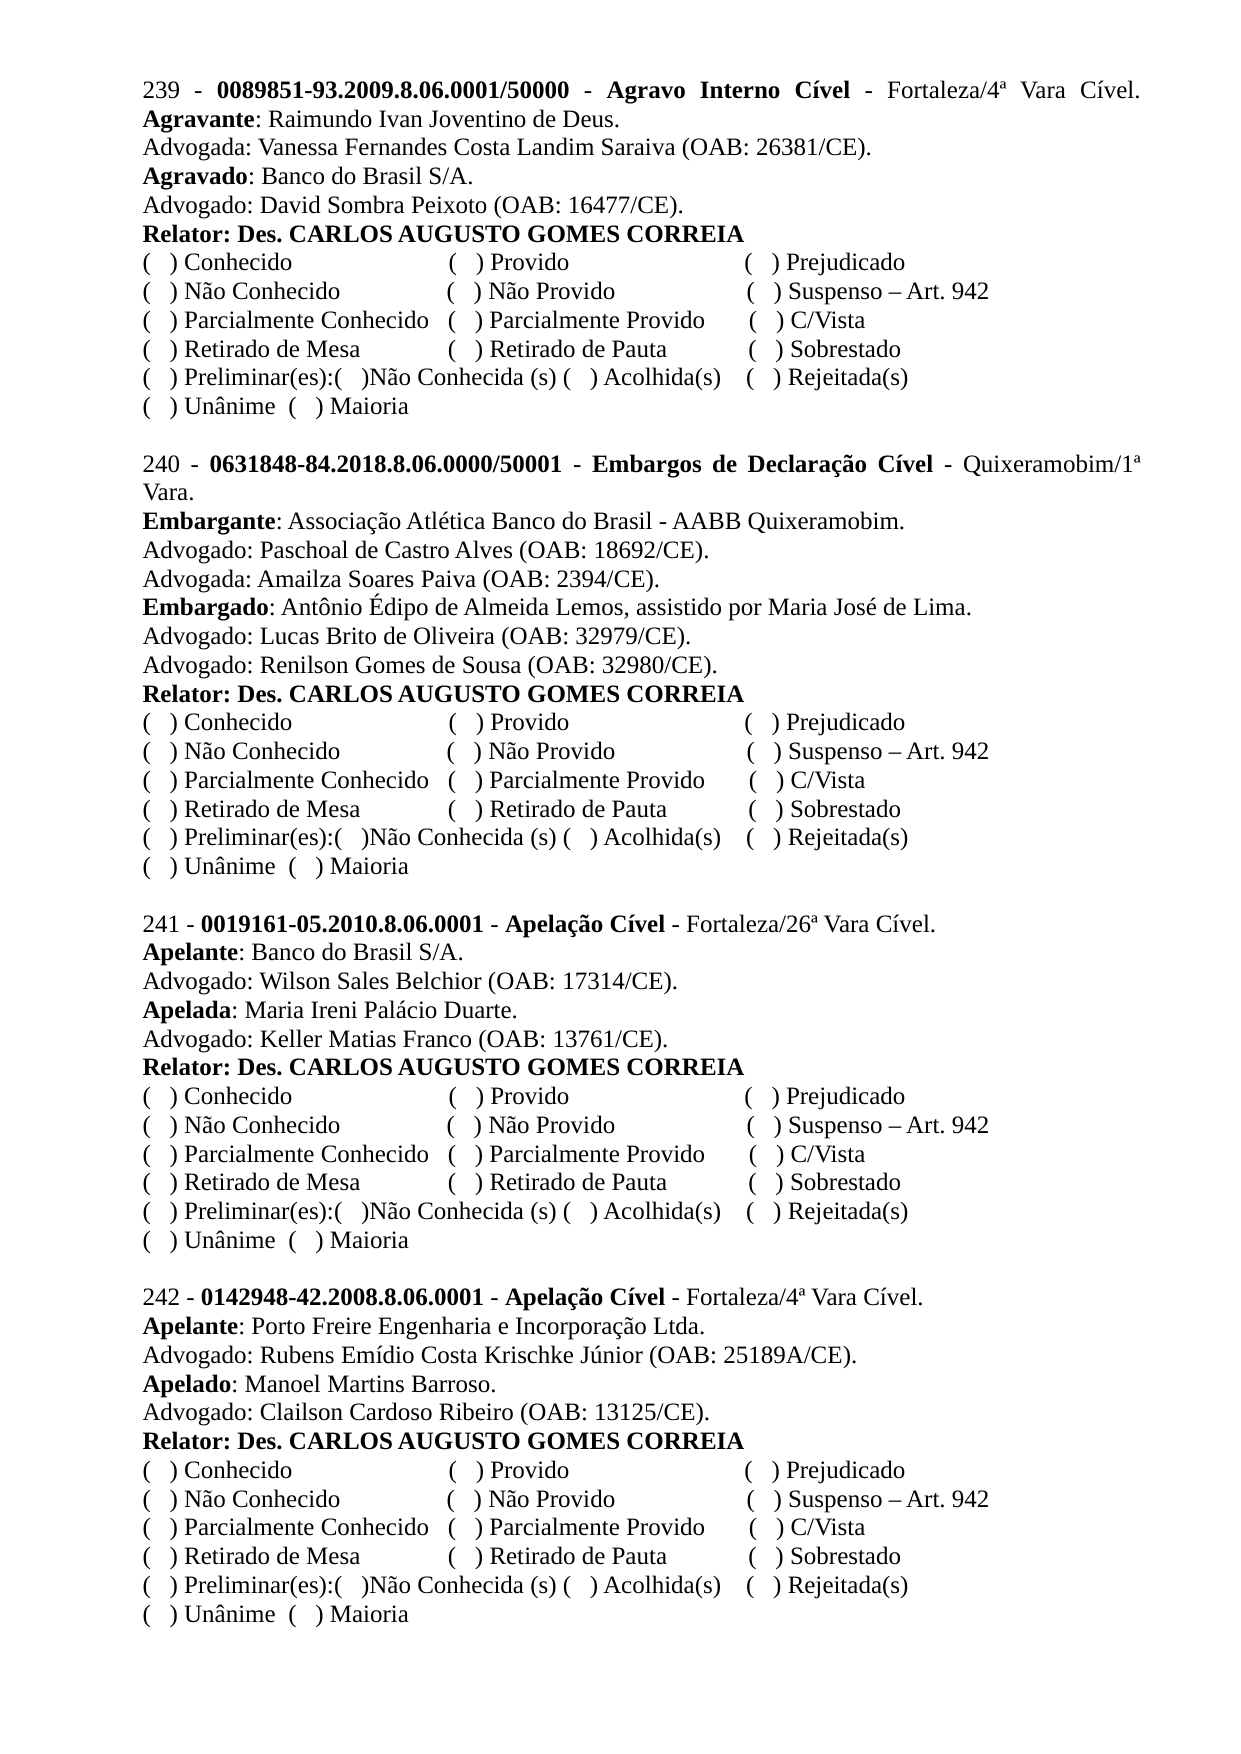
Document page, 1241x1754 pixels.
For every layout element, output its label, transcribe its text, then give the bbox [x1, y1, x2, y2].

text Advogada: Vanessa Fernandes Costa Landim Saraiva (OAB: 26381/CE). [142, 132, 1141, 161]
text ( ) Unânime ( ) Maioria [142, 851, 1158, 880]
text ( ) Parcialmente Conhecido ( ) Parcialmente Provido ( ) C/Vista [142, 765, 1158, 794]
text Apelada: Maria Ireni Palácio Duarte. [142, 995, 1141, 1024]
text ( ) Parcialmente Conhecido ( ) Parcialmente Provido ( ) C/Vista [142, 305, 1158, 334]
text ( ) Conhecido ( ) Provido ( ) Prejudicado [142, 247, 1141, 276]
text Apelante: Porto Freire Engenharia e Incorporação Ltda. [142, 1311, 1141, 1340]
text ( ) Preliminar(es):( )Não Conhecida (s) ( ) Acolhida(s) ( ) Rejeitada(s) [142, 1196, 1158, 1225]
text Advogado: Lucas Brito de Oliveira (OAB: 32979/CE). [142, 621, 1141, 650]
text Embargado: Antônio Édipo de Almeida Lemos, assistido por Maria José de Lima. [142, 592, 1141, 621]
text ( ) Unânime ( ) Maioria [142, 1225, 1158, 1254]
text 239 - 0089851-93.2009.8.06.0001/50000 - Agravo Interno Cível - Fortaleza/4ª Vara Cível. Agravante: Raimundo Ivan Joventino de Deus. [142, 75, 1141, 132]
text ( ) Unânime ( ) Maioria [142, 1599, 1158, 1627]
text ( ) Preliminar(es):( )Não Conhecida (s) ( ) Acolhida(s) ( ) Rejeitada(s) [142, 1570, 1158, 1599]
text Apelante: Banco do Brasil S/A. [142, 937, 1141, 966]
text ( ) Retirado de Mesa ( ) Retirado de Pauta ( ) Sobrestado [142, 1167, 1158, 1196]
text ( ) Não Conhecido ( ) Não Provido ( ) Suspenso – Art. 942 [142, 276, 1158, 305]
text ( ) Retirado de Mesa ( ) Retirado de Pauta ( ) Sobrestado [142, 794, 1158, 822]
text Relator: Des. CARLOS AUGUSTO GOMES CORREIA [142, 1052, 1141, 1081]
text Relator: Des. CARLOS AUGUSTO GOMES CORREIA [142, 1426, 1141, 1455]
text Advogado: Paschoal de Castro Alves (OAB: 18692/CE). [142, 535, 1141, 564]
text ( ) Conhecido ( ) Provido ( ) Prejudicado [142, 707, 1141, 736]
text Advogado: Keller Matias Franco (OAB: 13761/CE). [142, 1024, 1141, 1052]
text Advogado: David Sombra Peixoto (OAB: 16477/CE). [142, 190, 1141, 219]
text 240 - 0631848-84.2018.8.06.0000/50001 - Embargos de Declaração Cível - Quixeramobim/1ª Vara. [142, 449, 1141, 506]
text 242 - 0142948-42.2008.8.06.0001 - Apelação Cível - Fortaleza/4ª Vara Cível. [142, 1282, 1141, 1311]
text ( ) Parcialmente Conhecido ( ) Parcialmente Provido ( ) C/Vista [142, 1139, 1158, 1167]
text Embargante: Associação Atlética Banco do Brasil - AABB Quixeramobim. [142, 506, 1141, 535]
text Advogado: Wilson Sales Belchior (OAB: 17314/CE). [142, 966, 1141, 995]
text ( ) Retirado de Mesa ( ) Retirado de Pauta ( ) Sobrestado [142, 334, 1158, 362]
text Advogado: Clailson Cardoso Ribeiro (OAB: 13125/CE). [142, 1397, 1141, 1426]
text Advogado: Rubens Emídio Costa Krischke Júnior (OAB: 25189A/CE). [142, 1340, 1141, 1369]
text ( ) Conhecido ( ) Provido ( ) Prejudicado [142, 1081, 1141, 1110]
text Relator: Des. CARLOS AUGUSTO GOMES CORREIA [142, 679, 1141, 707]
text ( ) Retirado de Mesa ( ) Retirado de Pauta ( ) Sobrestado [142, 1541, 1158, 1570]
text ( ) Não Conhecido ( ) Não Provido ( ) Suspenso – Art. 942 [142, 1484, 1158, 1512]
text ( ) Preliminar(es):( )Não Conhecida (s) ( ) Acolhida(s) ( ) Rejeitada(s) [142, 822, 1158, 851]
text ( ) Não Conhecido ( ) Não Provido ( ) Suspenso – Art. 942 [142, 1110, 1158, 1139]
text ( ) Preliminar(es):( )Não Conhecida (s) ( ) Acolhida(s) ( ) Rejeitada(s) [142, 362, 1158, 391]
text Agravado: Banco do Brasil S/A. [142, 161, 1141, 190]
text ( ) Não Conhecido ( ) Não Provido ( ) Suspenso – Art. 942 [142, 736, 1158, 765]
text ( ) Unânime ( ) Maioria [142, 391, 1158, 420]
text ( ) Parcialmente Conhecido ( ) Parcialmente Provido ( ) C/Vista [142, 1512, 1158, 1541]
text 241 - 0019161-05.2010.8.06.0001 - Apelação Cível - Fortaleza/26ª Vara Cível. [142, 909, 1141, 937]
text Advogado: Renilson Gomes de Sousa (OAB: 32980/CE). [142, 650, 1141, 679]
text ( ) Conhecido ( ) Provido ( ) Prejudicado [142, 1455, 1141, 1484]
text Apelado: Manoel Martins Barroso. [142, 1369, 1141, 1397]
text Relator: Des. CARLOS AUGUSTO GOMES CORREIA [142, 219, 1141, 247]
text Advogada: Amailza Soares Paiva (OAB: 2394/CE). [142, 564, 1141, 592]
